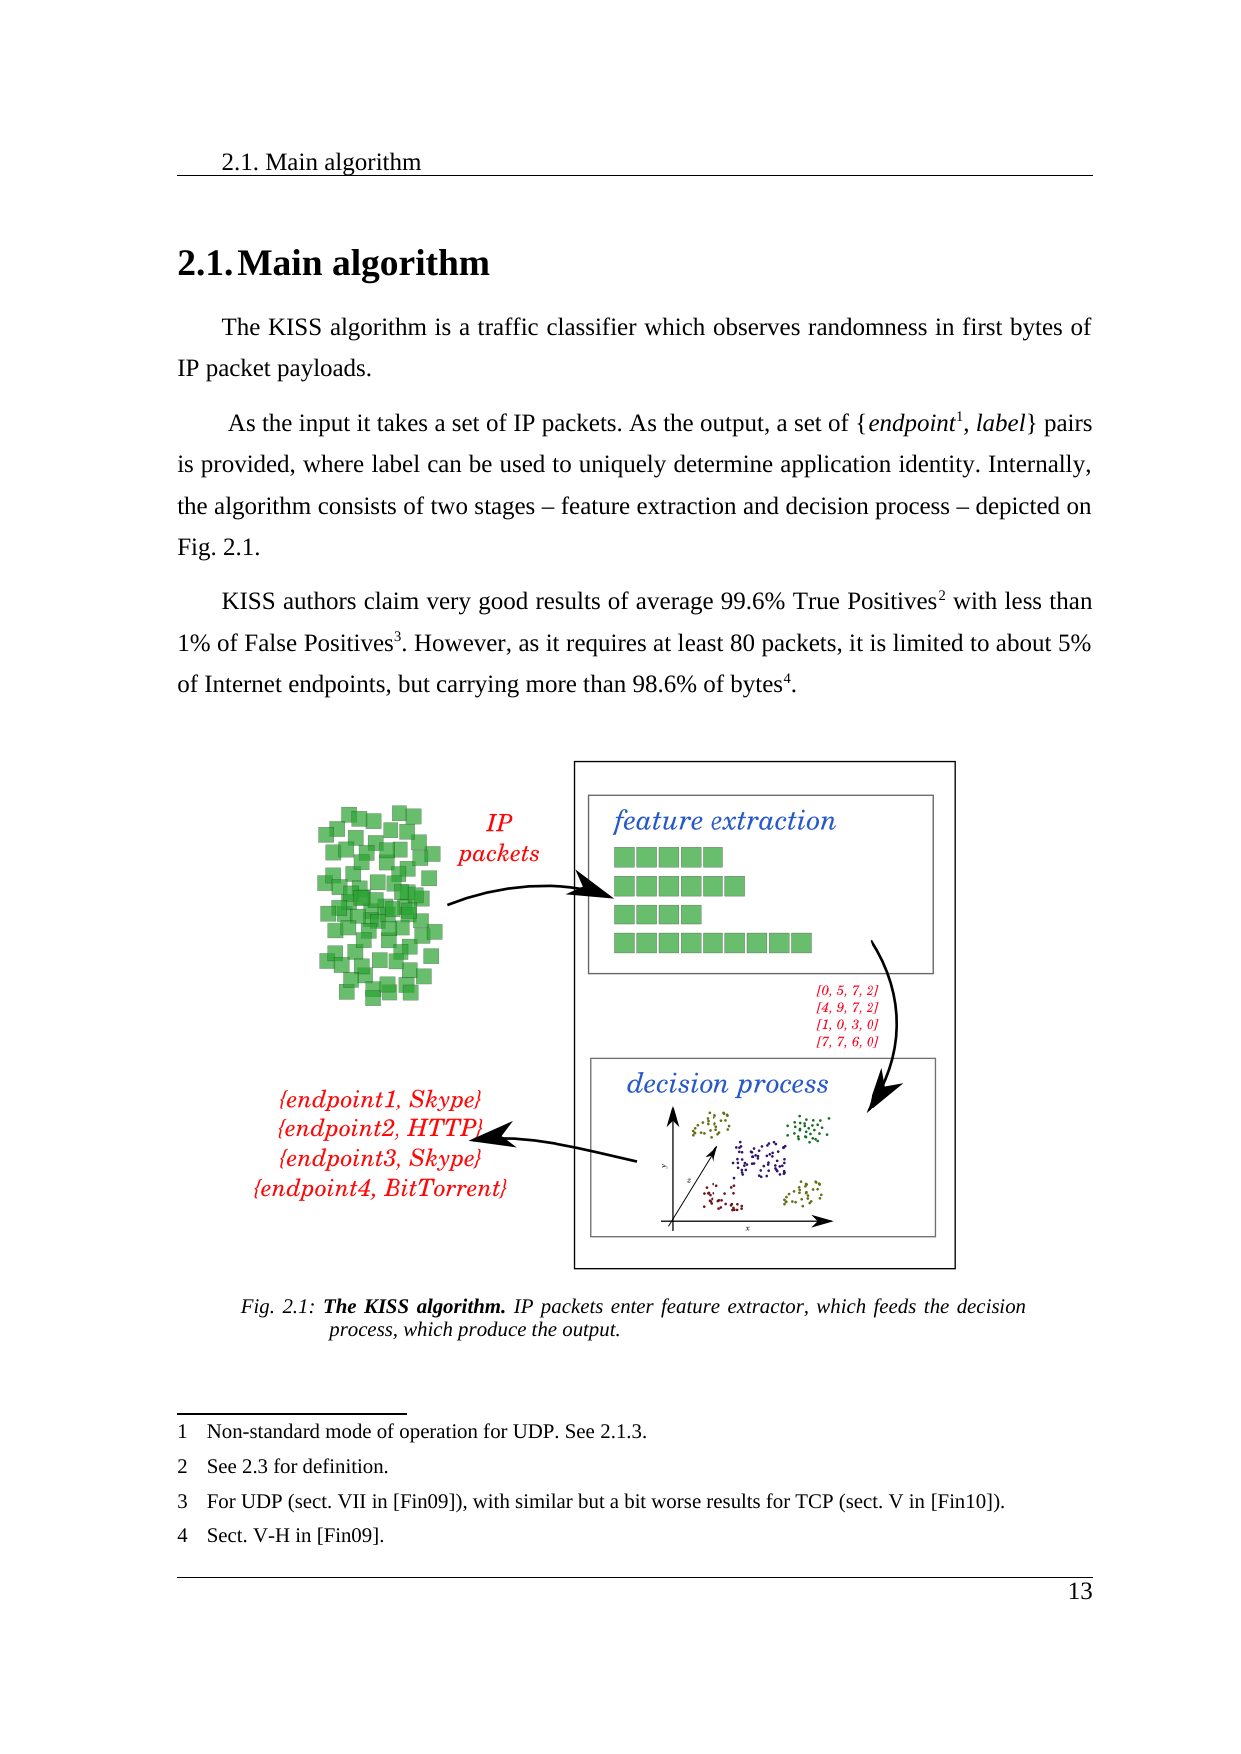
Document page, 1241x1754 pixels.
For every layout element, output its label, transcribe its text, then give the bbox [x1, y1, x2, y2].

text Sect. V-H in [Fin09]. [177, 1524, 1093, 1547]
text See 2.3 for definition. [177, 1455, 1093, 1478]
picture [240, 736, 1030, 1295]
text The KISS algorithm is a traffic classifier which observes randomness in first bytes of IP packet payloads. [177, 313, 1093, 382]
subtitle Main algorithm [177, 242, 1093, 284]
text For UDP (sect. VII in [Fin09]), with similar but a bit worse results for TCP (sect. V in [Fin10]). [177, 1489, 1093, 1513]
text Non-standard mode of operation for UDP. See 2.1.3. [177, 1420, 1093, 1443]
text KISS authors claim very good results of average 99.6% True Positives with less than 1% of False Positives. However, as it requires at least 80 packets, it is limited to about 5% of Internet endpoints, but carrying more than 98.6% of bytes. [177, 587, 1093, 698]
text As the input it takes a set of IP packets. As the output, a set of {endpoint, label} pairs is provided, where label can be used to uniquely determine application identity. Internally, the algorithm consists of two stages – feature extraction and decision process – depicted on Fig. 2.1. [177, 409, 1093, 561]
text Fig. 2.1: The KISS algorithm. IP packets enter feature extractor, which feeds the decision process, which produce the output. [241, 1295, 1029, 1341]
